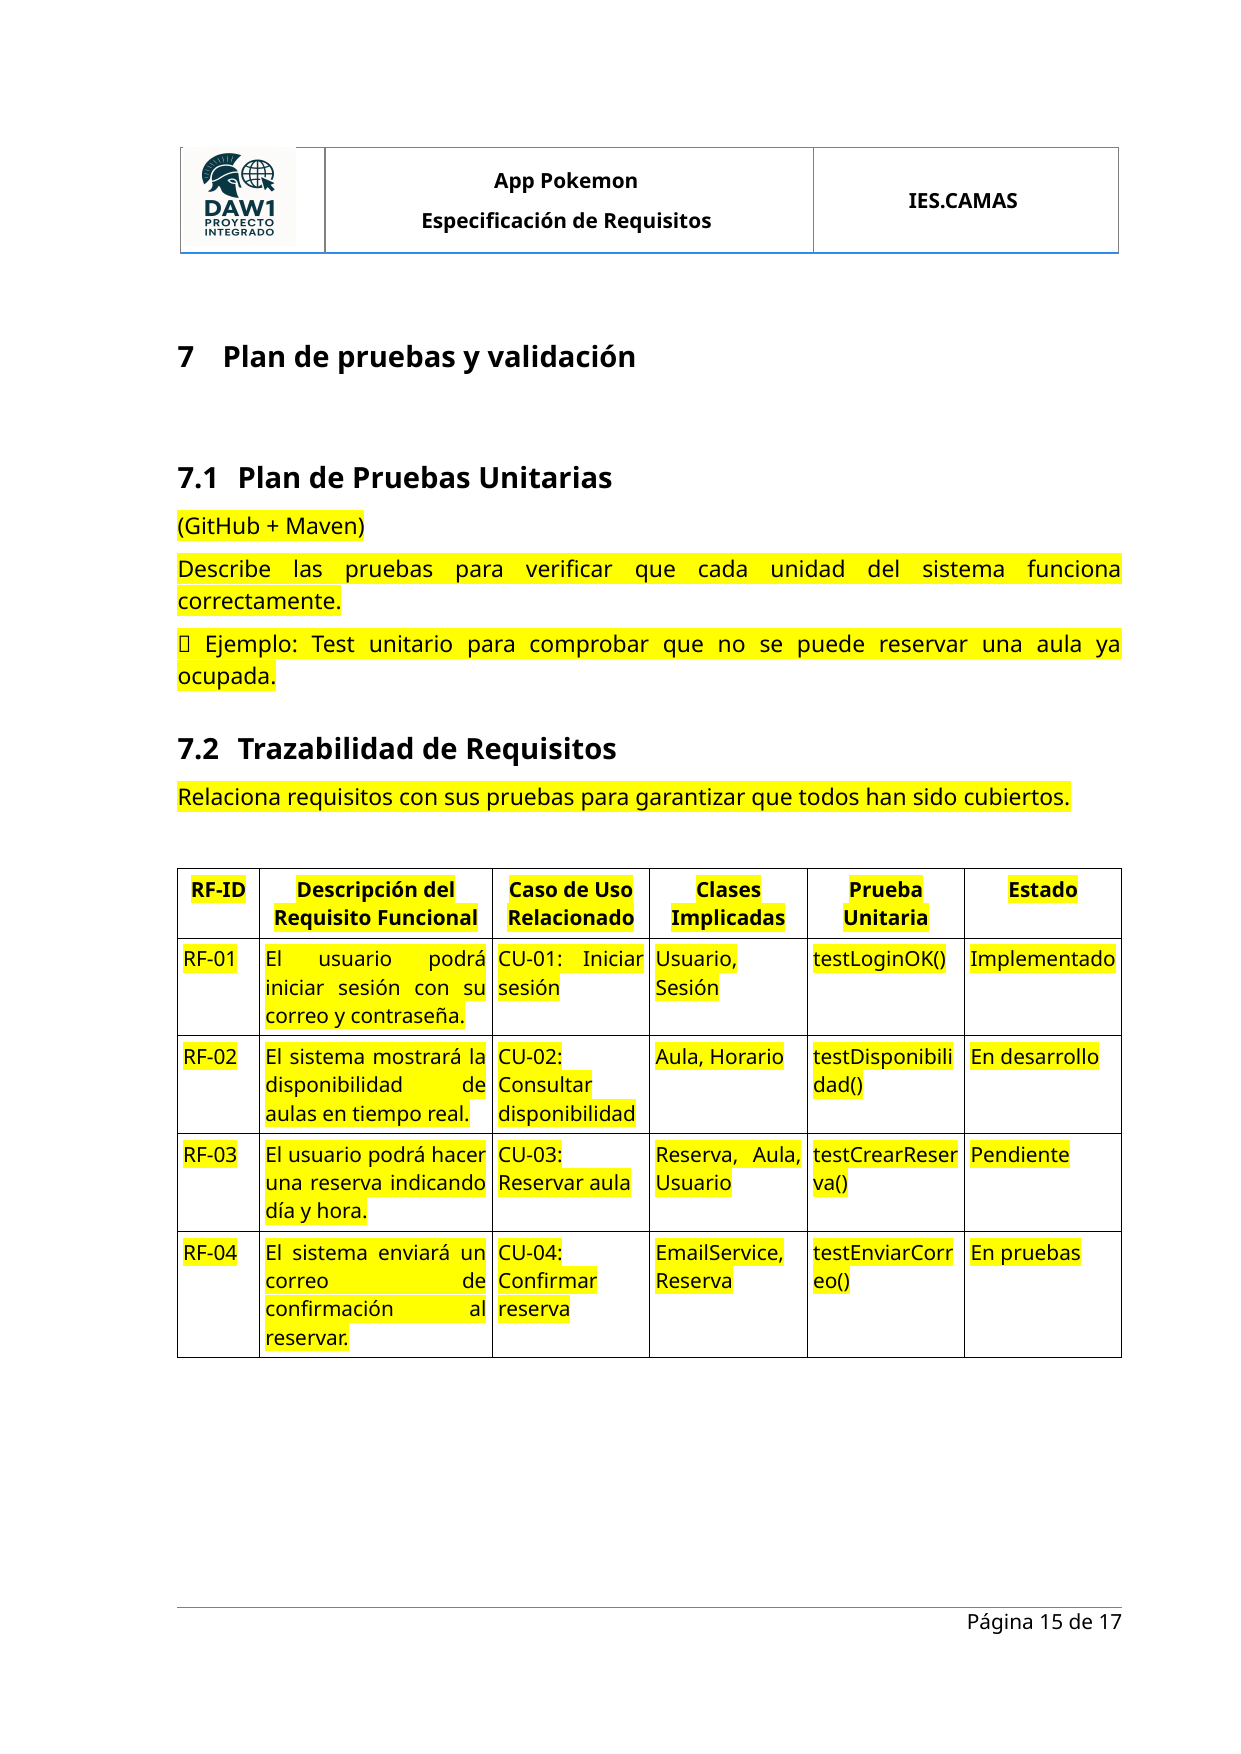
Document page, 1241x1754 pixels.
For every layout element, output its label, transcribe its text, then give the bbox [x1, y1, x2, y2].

table_header Clases Implicadas [650, 869, 807, 937]
subtitle Trazabilidad de Requisitos [177, 728, 1122, 768]
table_cell El usuario podrá hacer una reserva indicando día y hora. [260, 1134, 492, 1231]
table_cell RF-02 [178, 1036, 259, 1133]
table_cell El sistema enviará un correo de confirmación al reservar. [260, 1232, 492, 1357]
text 🔹 Ejemplo: Test unitario para comprobar que no se puede reservar una aula ya ocupada. [177, 628, 1122, 691]
table_cell testCrearReserva() [808, 1134, 964, 1231]
text Relaciona requisitos con sus pruebas para garantizar que todos han sido cubiertos. [177, 781, 1122, 812]
table_cell testLoginOK() [808, 939, 964, 1035]
table_cell testEnviarCorreo() [808, 1232, 964, 1357]
text Describe las pruebas para verificar que cada unidad del sistema funciona correctamente. [177, 553, 1122, 616]
table_header Prueba Unitaria [808, 869, 964, 937]
table_cell EmailService, Reserva [650, 1232, 807, 1357]
table_header RF-ID [178, 869, 259, 937]
table_cell CU-03: Reservar aula [493, 1134, 649, 1231]
table_cell CU-02: Consultar disponibilidad [493, 1036, 649, 1133]
table_cell En pruebas [965, 1232, 1121, 1357]
text (GitHub + Maven) [177, 509, 1122, 541]
table_cell RF-01 [178, 939, 259, 1035]
table_cell El sistema mostrará la disponibilidad de aulas en tiempo real. [260, 1036, 492, 1133]
table_cell RF-04 [178, 1232, 259, 1357]
subtitle Plan de Pruebas Unitarias [177, 457, 1122, 497]
table_cell RF-03 [178, 1134, 259, 1231]
table_header Descripción del Requisito Funcional [260, 869, 492, 937]
table_cell En desarrollo [965, 1036, 1121, 1133]
table_cell Pendiente [965, 1134, 1121, 1231]
picture [183, 147, 296, 246]
table_cell Usuario, Sesión [650, 939, 807, 1035]
table_cell testDisponibilidad() [808, 1036, 964, 1133]
table_cell CU-01: Iniciar sesión [493, 939, 649, 1035]
table_cell Aula, Horario [650, 1036, 807, 1133]
table_cell Reserva, Aula, Usuario [650, 1134, 807, 1231]
table_cell El usuario podrá iniciar sesión con su correo y contraseña. [260, 939, 492, 1035]
table_cell CU-04: Confirmar reserva [493, 1232, 649, 1357]
table_cell Implementado [965, 939, 1121, 1035]
table_header Estado [965, 869, 1121, 937]
subtitle Plan de pruebas y validación [177, 336, 1122, 376]
table_header Caso de Uso Relacionado [493, 869, 649, 937]
